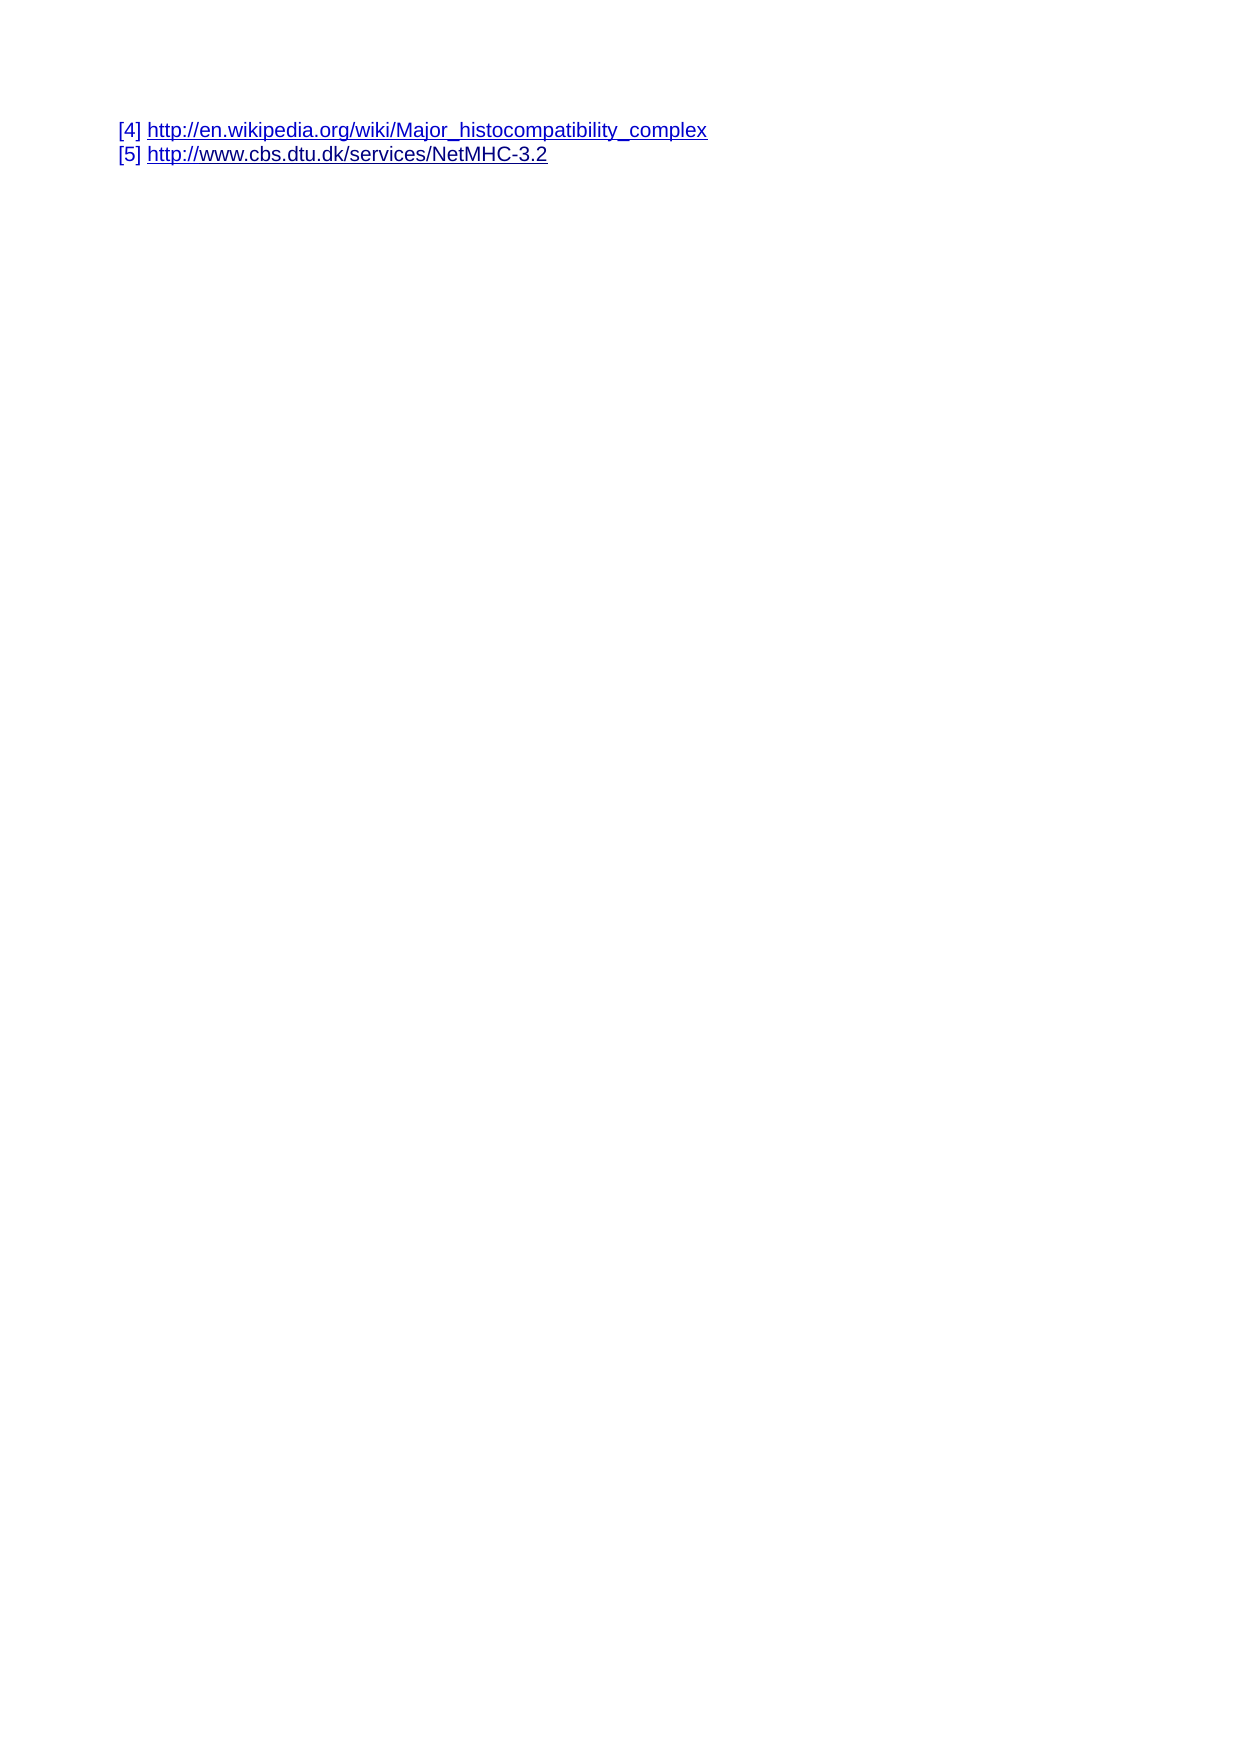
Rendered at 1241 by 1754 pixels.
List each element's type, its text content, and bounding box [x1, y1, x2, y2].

text [5] http://www.cbs.dtu.dk/services/NetMHC-3.2 [118, 142, 1122, 166]
text [4] http://en.wikipedia.org/wiki/Major_histocompatibility_complex [118, 118, 1122, 142]
